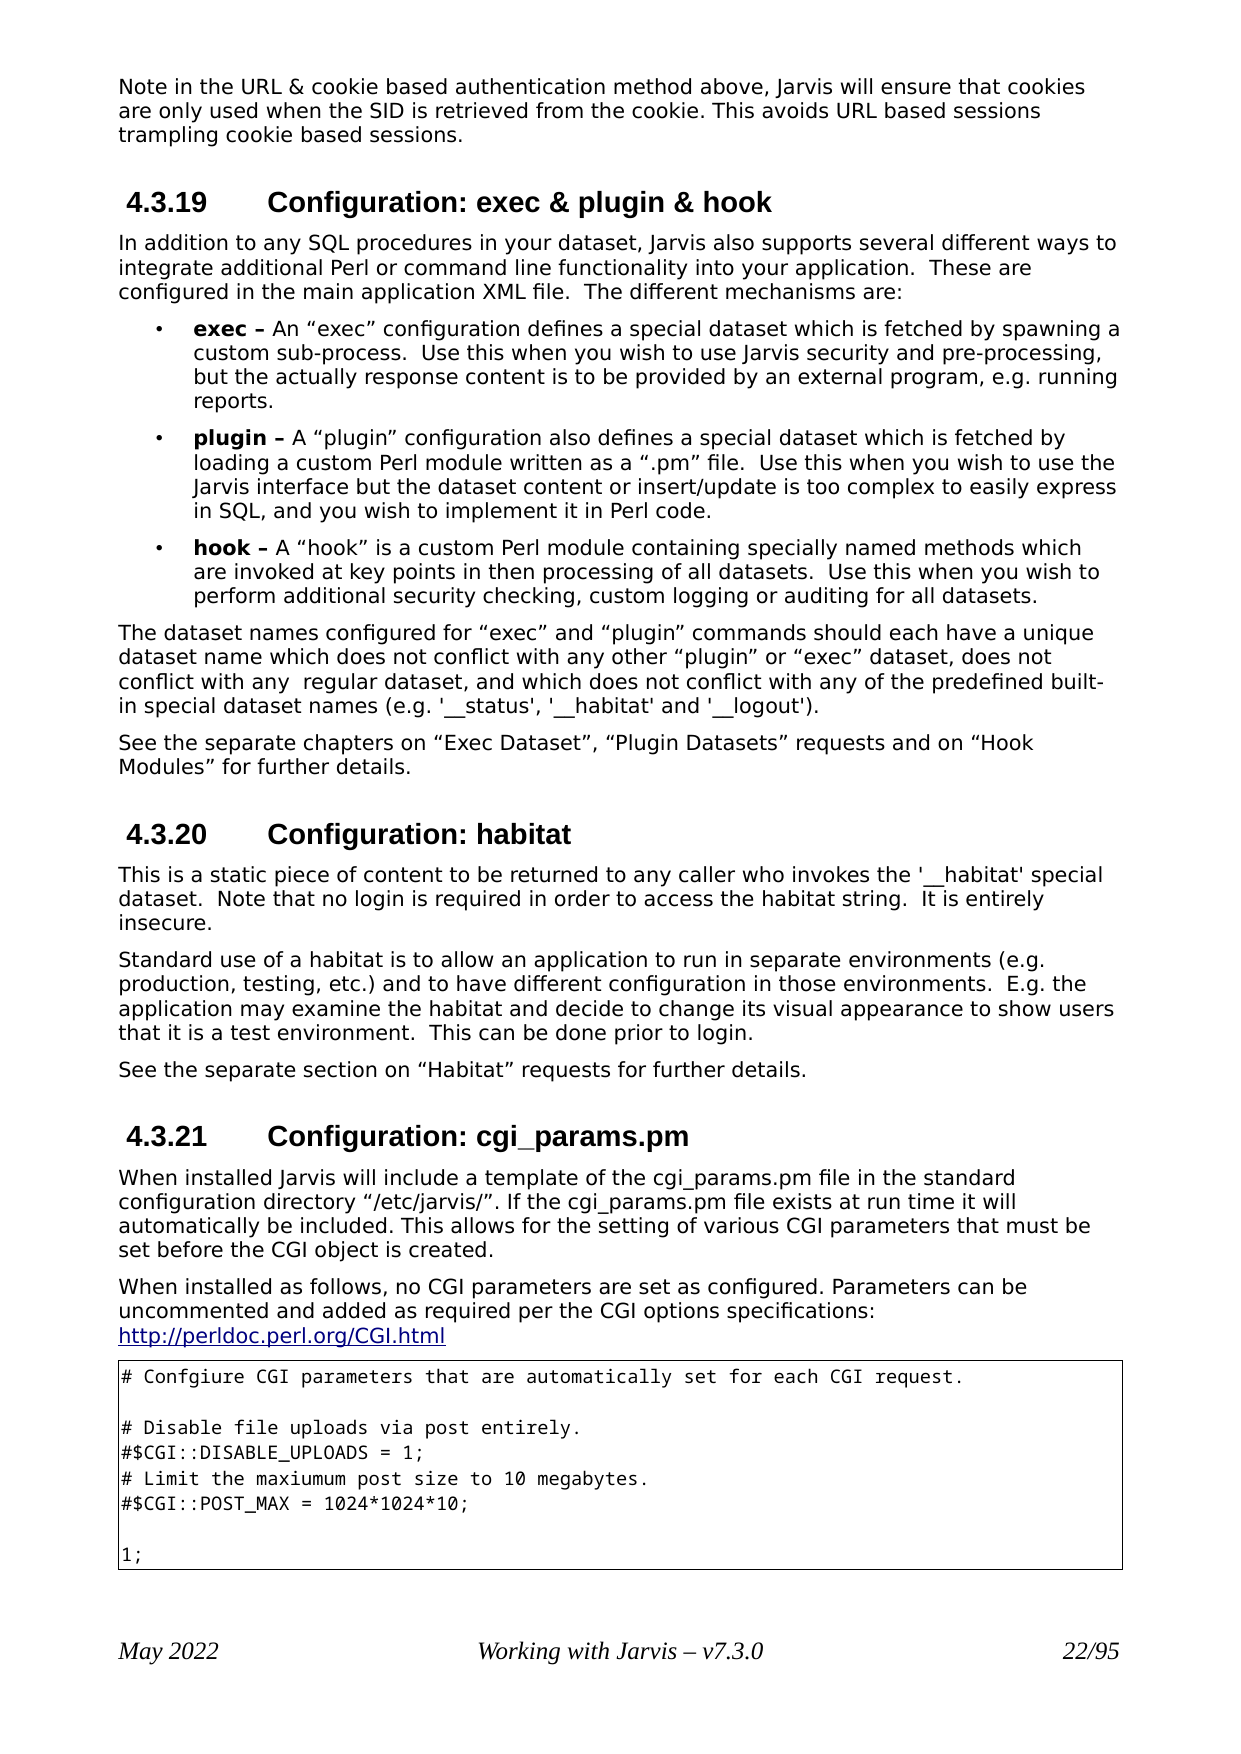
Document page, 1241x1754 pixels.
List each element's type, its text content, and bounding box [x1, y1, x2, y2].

text When installed Jarvis will include a template of the cgi_params.pm file in the standard configuration directory “/etc/jarvis/”. If the cgi_params.pm file exists at run time it will automatically be included. This allows for the setting of various CGI parameters that must be set before the CGI object is created. [118, 1166, 1122, 1263]
subtitle Configuration: exec & plugin & hook [118, 185, 1122, 219]
list exec – An “exec” configuration defines a special dataset which is fetched by spawning a custom sub-process. Use this when you wish to use Jarvis security and pre-processing, but the actually response content is to be provided by an external program, e.g. running reports. [156, 317, 1122, 414]
text Standard use of a habitat is to allow an application to run in separate environments (e.g. production, testing, etc.) and to have different configuration in those environments. E.g. the application may examine the habitat and decide to change its visual appearance to show users that it is a test environment. This can be done prior to login. [118, 948, 1122, 1045]
text Note in the URL & cookie based authentication method above, Jarvis will ensure that cookies are only used when the SID is retrieved from the cookie. This avoids URL based sessions trampling cookie based sessions. [118, 75, 1122, 148]
list plugin – A “plugin” configuration also defines a special dataset which is fetched by loading a custom Perl module written as a “.pm” file. Use this when you wish to use the Jarvis interface but the dataset content or insert/update is too complex to easily express in SQL, and you wish to implement it in Perl code. [156, 426, 1122, 523]
text 1; [119, 1539, 1122, 1569]
text See the separate chapters on “Exec Dataset”, “Plugin Datasets” requests and on “Hook Modules” for further details. [118, 731, 1122, 779]
text #$CGI::POST_MAX = 1024*1024*10; [119, 1488, 1122, 1516]
text # Disable file uploads via post entirely. [119, 1411, 1122, 1437]
text When installed as follows, no CGI parameters are set as configured. Parameters can be uncommented and added as required per the CGI options specifications: http://perldoc.perl.org/CGI.html [118, 1275, 1122, 1348]
subtitle Configuration: habitat [118, 817, 1122, 850]
text See the separate section on “Habitat” requests for further details. [118, 1058, 1122, 1082]
text This is a static piece of content to be returned to any caller who invokes the '__habitat' special dataset. Note that no login is required in order to access the habitat string. It is entirely insecure. [118, 863, 1122, 936]
list hook – A “hook” is a custom Perl module containing specially named methods which are invoked at key points in then processing of all datasets. Use this when you wish to perform additional security checking, custom logging or auditing for all datasets. [156, 536, 1122, 609]
text # Confgiure CGI parameters that are automatically set for each CGI request. [119, 1361, 1122, 1388]
subtitle Configuration: cgi_params.pm [118, 1119, 1122, 1153]
text #$CGI::DISABLE_UPLOADS = 1; [119, 1437, 1122, 1462]
text The dataset names configured for “exec” and “plugin” commands should each have a unique dataset name which does not conflict with any other “plugin” or “exec” dataset, does not conflict with any regular dataset, and which does not conflict with any of the predefined built-in special dataset names (e.g. '__status', '__habitat' and '__logout'). [118, 621, 1122, 718]
text # Limit the maxiumum post size to 10 megabytes. [119, 1462, 1122, 1488]
text In addition to any SQL procedures in your dataset, Jarvis also supports several different ways to integrate additional Perl or command line functionality into your application. These are configured in the main application XML file. The different mechanisms are: [118, 231, 1122, 304]
